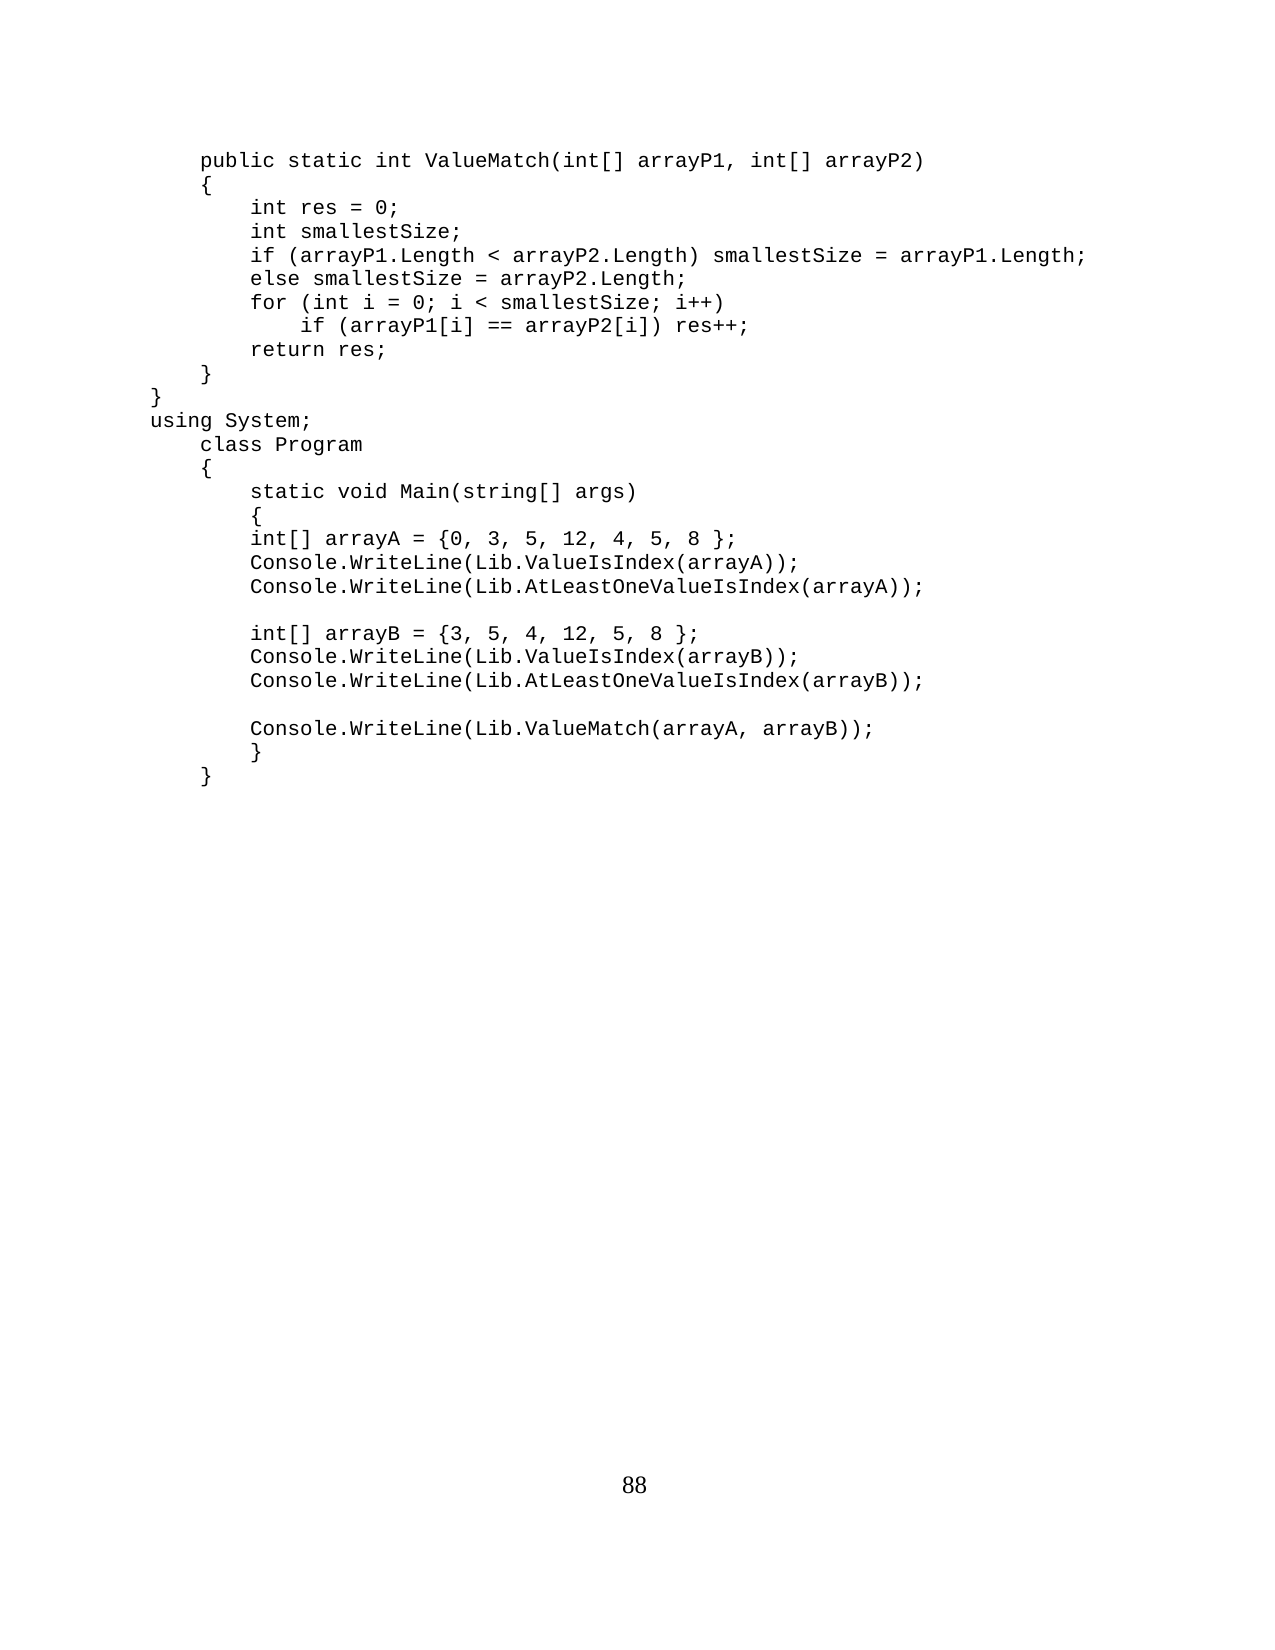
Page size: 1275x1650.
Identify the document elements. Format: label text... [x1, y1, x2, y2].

text for (int i = 0; i < smallestSize; i++) [150, 292, 1125, 316]
text Console.WriteLine(Lib.ValueMatch(arrayA, arrayB)); [150, 717, 1125, 741]
text Console.WriteLine(Lib.ValueIsIndex(arrayB)); [150, 647, 1125, 670]
text } [150, 765, 1125, 788]
text int smallestSize; [150, 221, 1125, 244]
text class Program [150, 434, 1125, 457]
text else smallestSize = arrayP2.Length; [150, 268, 1125, 292]
text int[] arrayA = {0, 3, 5, 12, 4, 5, 8 }; [150, 528, 1125, 552]
text int[] arrayB = {3, 5, 4, 12, 5, 8 }; [150, 623, 1125, 647]
text int res = 0; [150, 197, 1125, 221]
text } [150, 363, 1125, 386]
text return res; [150, 339, 1125, 363]
text { [150, 505, 1125, 528]
text Console.WriteLine(Lib.ValueIsIndex(arrayA)); [150, 552, 1125, 576]
text static void Main(string[] args) [150, 481, 1125, 505]
text { [150, 174, 1125, 197]
text using System; [150, 410, 1125, 434]
text Console.WriteLine(Lib.AtLeastOneValueIsIndex(arrayB)); [150, 670, 1125, 694]
text if (arrayP1.Length < arrayP2.Length) smallestSize = arrayP1.Length; [150, 244, 1125, 268]
text Console.WriteLine(Lib.AtLeastOneValueIsIndex(arrayA)); [150, 576, 1125, 599]
text { [150, 457, 1125, 481]
text public static int ValueMatch(int[] arrayP1, int[] arrayP2) [150, 150, 1125, 174]
text } [150, 386, 1125, 410]
text } [150, 741, 1125, 765]
text if (arrayP1[i] == arrayP2[i]) res++; [150, 316, 1125, 339]
